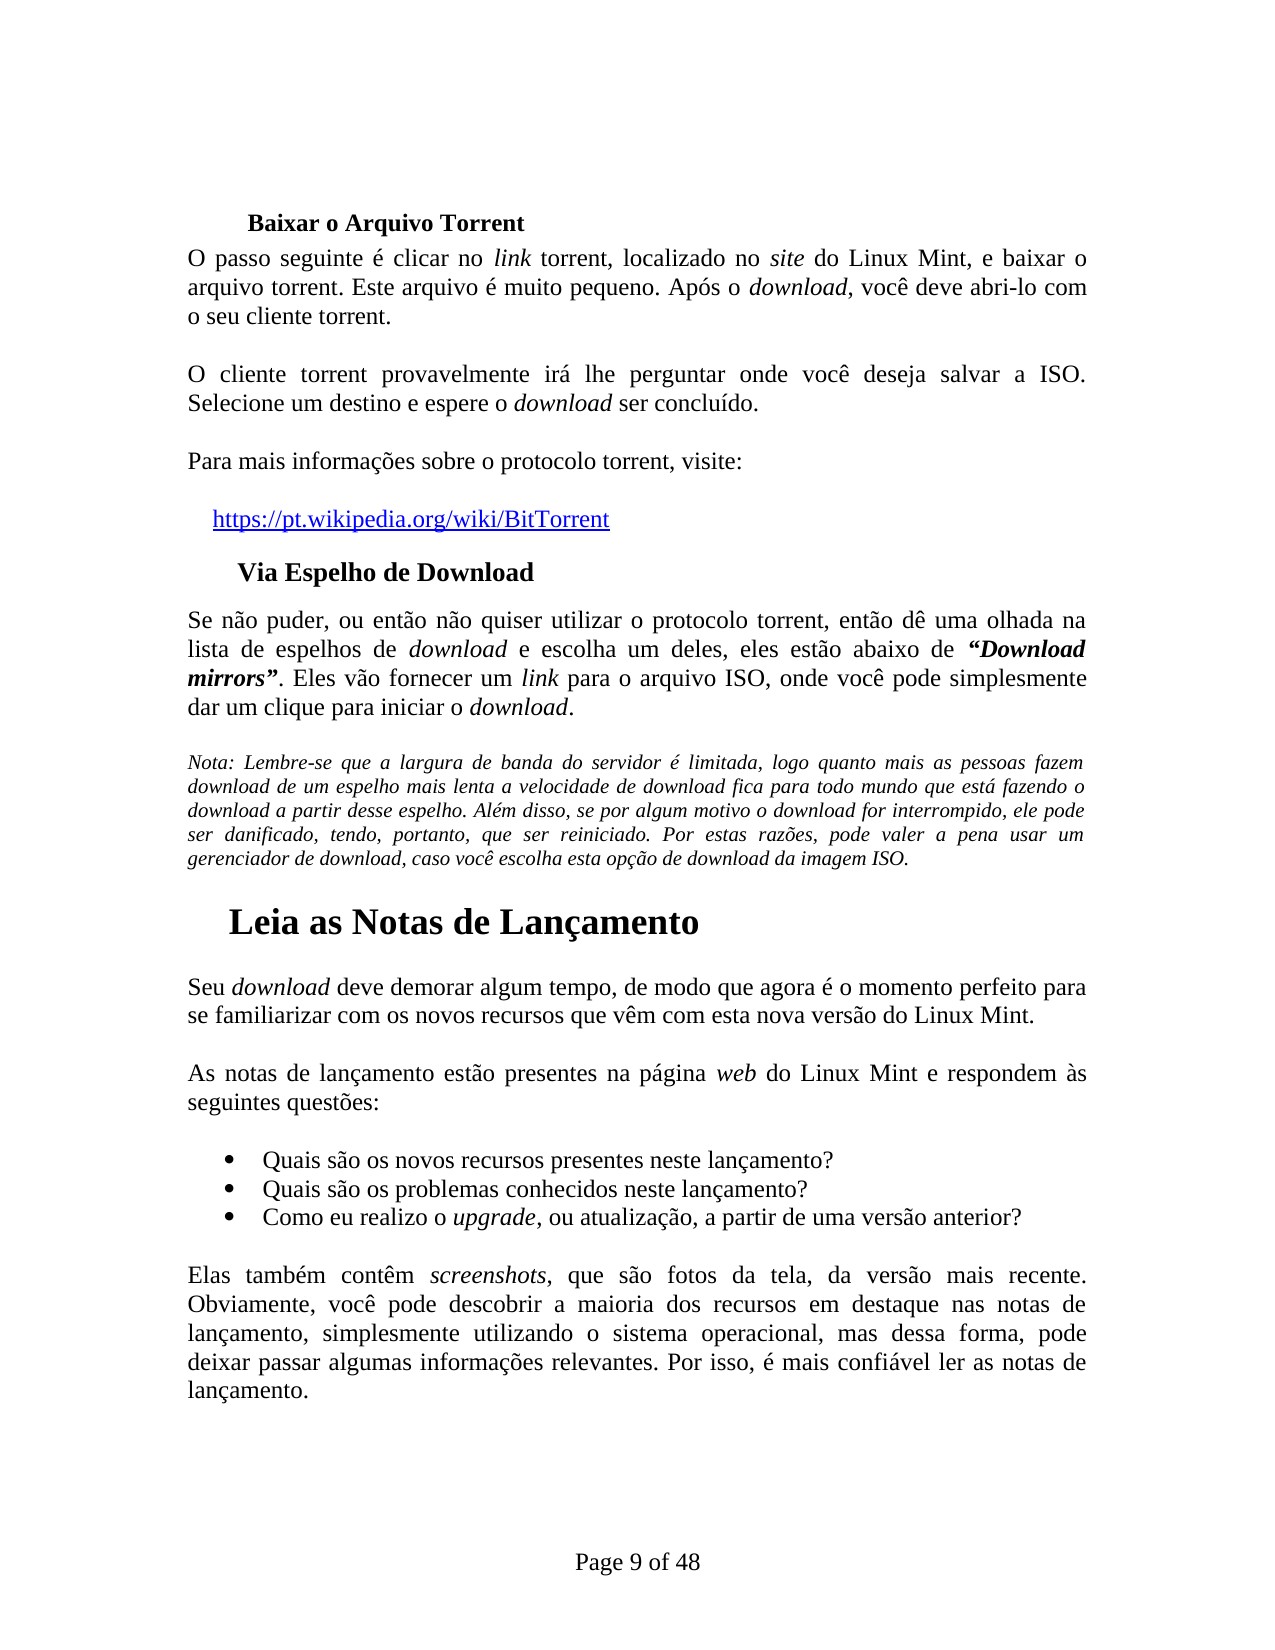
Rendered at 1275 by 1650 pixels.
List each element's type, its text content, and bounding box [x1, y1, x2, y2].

text O cliente torrent provavelmente irá lhe perguntar onde você deseja salvar a ISO. Selecione um destino e espere o download ser concluído. [187, 359, 1087, 416]
text Seu download deve demorar algum tempo, de modo que agora é o momento perfeito para se familiarizar com os novos recursos que vêm com esta nova versão do Linux Mint. [187, 972, 1087, 1029]
text Para mais informações sobre o protocolo torrent, visite: [187, 446, 1087, 475]
text Se não puder, ou então não quiser utilizar o protocolo torrent, então dê uma olhada na lista de espelhos de download e escolha um deles, eles estão abaixo de “Download mirrors”. Eles vão fornecer um link para o arquivo ISO, onde você pode simplesmente dar um clique para iniciar o download. [187, 605, 1087, 720]
list Como eu realizo o upgrade, ou atualização, a partir de uma versão anterior? [225, 1202, 1087, 1231]
text https://pt.wikipedia.org/wiki/BitTorrent [187, 504, 1087, 533]
text O passo seguinte é clicar no link torrent, localizado no site do Linux Mint, e baixar o arquivo torrent. Este arquivo é muito pequeno. Após o download, você deve abri-lo com o seu cliente torrent. [187, 243, 1087, 329]
text Elas também contêm screenshots, que são fotos da tela, da versão mais recente. Obviamente, você pode descobrir a maioria dos recursos em destaque nas notas de lançamento, simplesmente utilizando o sistema operacional, mas dessa forma, pode deixar passar algumas informações relevantes. Por isso, é mais confiável ler as notas de lançamento. [187, 1260, 1087, 1404]
subtitle Via Espelho de Download [187, 557, 1087, 588]
list Quais são os problemas conhecidos neste lançamento? [225, 1174, 1087, 1202]
subtitle Leia as Notas de Lançamento [187, 899, 1087, 942]
text As notas de lançamento estão presentes na página web do Linux Mint e respondem às seguintes questões: [187, 1058, 1087, 1116]
text Nota: Lembre-se que a largura de banda do servidor é limitada, logo quanto mais as pessoas fazem download de um espelho mais lenta a velocidade de download fica para todo mundo que está fazendo o download a partir desse espelho. Além disso, se por algum motivo o download for interrompido, ele pode ser danificado, tendo, portanto, que ser reiniciado. Por estas razões, pode valer a pena usar um gerenciador de download, caso você escolha esta opção de download da imagem ISO. [187, 750, 1087, 870]
subtitle Baixar o Arquivo Torrent [187, 208, 1087, 237]
list Quais são os novos recursos presentes neste lançamento? [225, 1145, 1087, 1174]
